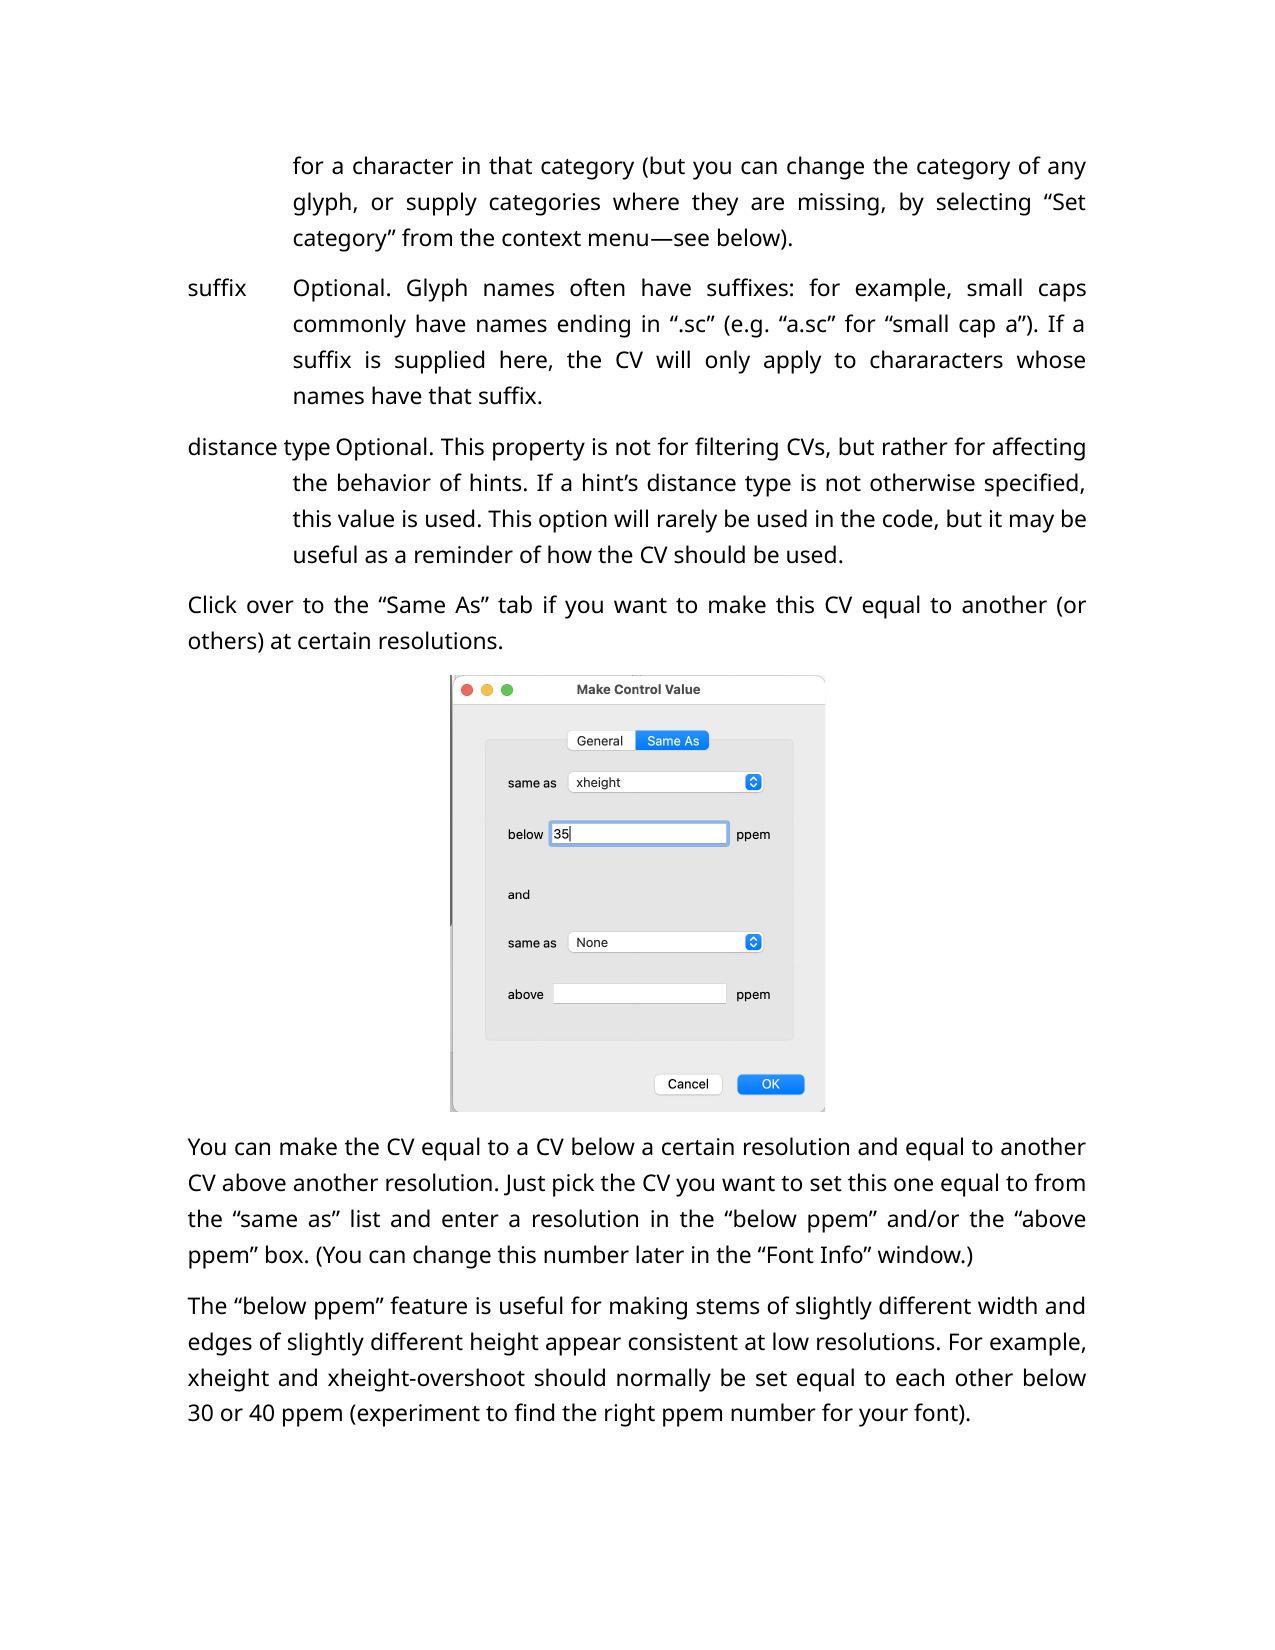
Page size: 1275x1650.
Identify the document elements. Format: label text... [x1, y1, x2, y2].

text Click over to the “Same As” tab if you want to make this CV equal to another (or others) at certain resolutions. [187, 589, 1087, 656]
text You can make the CV equal to a CV below a certain resolution and equal to another CV above another resolution. Just pick the CV you want to set this one equal to from the “same as” list and enter a resolution in the “below ppem” and/or the “above ppem” box. (You can change this number later in the “Font Info” window.) [187, 1131, 1087, 1270]
picture [450, 675, 826, 1112]
text suffix Optional. Glyph names often have suffixes: for example, small caps commonly have names ending in “.sc” (e.g. “a.sc” for “small cap a”). If a suffix is supplied here, the CV will only apply to chararacters whose names have that suffix. [187, 272, 1087, 411]
text distance type Optional. This property is not for filtering CVs, but rather for affecting the behavior of hints. If a hint’s distance type is not otherwise specified, this value is used. This option will rarely be used in the code, but it may be useful as a reminder of how the CV should be used. [187, 431, 1087, 570]
text The “below ppem” feature is useful for making stems of slightly different width and edges of slightly different height appear consistent at low resolutions. For example, xheight and xheight-overshoot should normally be set equal to each other below 30 or 40 ppem (experiment to find the right ppem number for your font). [187, 1289, 1087, 1429]
text for a character in that category (but you can change the category of any glyph, or supply categories where they are missing, by selecting “Set category” from the context menu—see below). [187, 150, 1087, 253]
